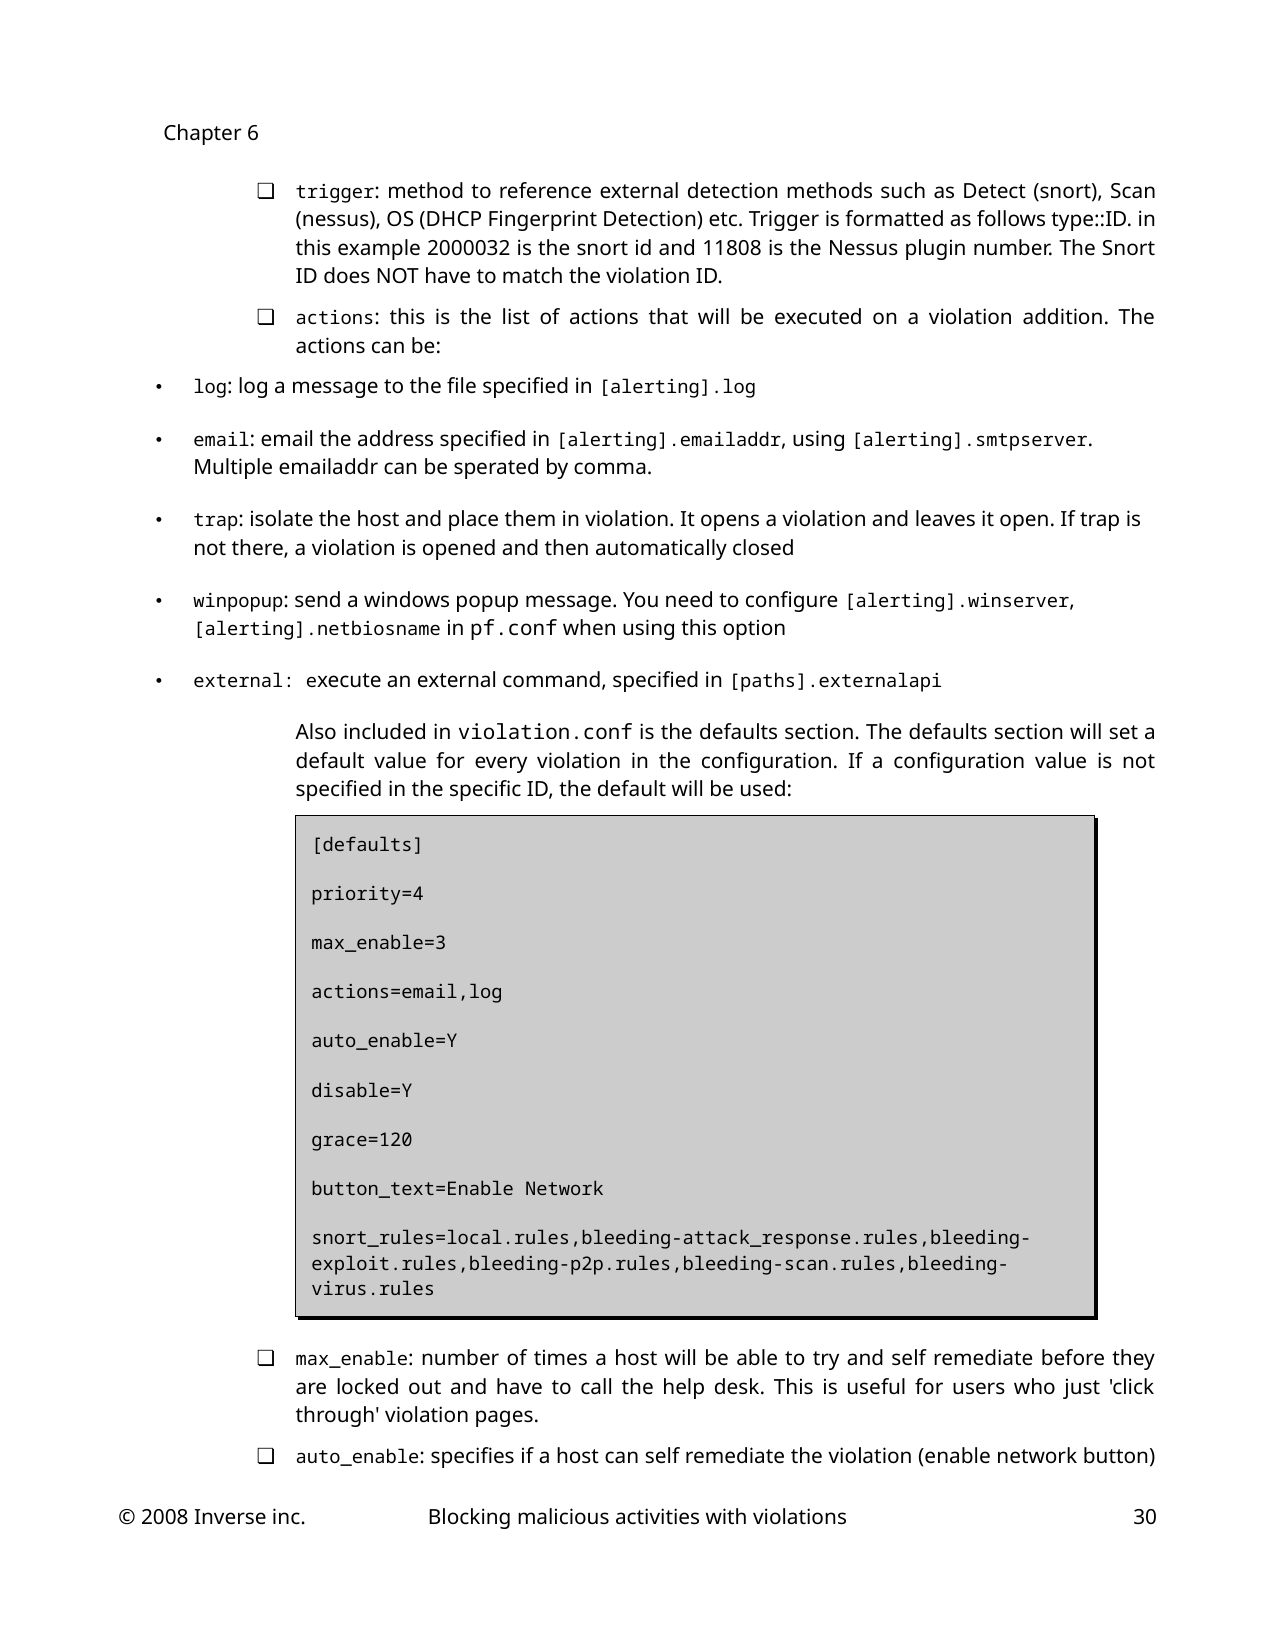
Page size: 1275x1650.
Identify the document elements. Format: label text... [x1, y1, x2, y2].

text button_text=Enable Network [296, 1159, 1094, 1201]
text actions=email,log [296, 963, 1094, 1004]
text [defaults] [296, 816, 1094, 857]
text auto_enable=Y [296, 1012, 1094, 1053]
text snort_rules=local.rules,bleeding-attack_response.rules,bleeding-exploit.rules,bleeding-p2p.rules,bleeding-scan.rules,bleeding-virus.rules [296, 1208, 1094, 1316]
list ❏ actions: this is the list of actions that will be executed on a violation addition. The actions can be: [256, 302, 1157, 359]
list ❏ trigger: method to reference external detection methods such as Detect (snort), Scan (nessus), OS (DHCP Fingerprint Detection) etc. Trigger is formatted as follows type::ID. in this example 2000032 is the snort id and 11808 is the Nessus plugin number. The Snort ID does NOT have to match the violation ID. [256, 176, 1157, 290]
text disable=Y [296, 1061, 1094, 1102]
text max_enable=3 [296, 913, 1094, 955]
text grace=120 [296, 1110, 1094, 1152]
list log: log a message to the file specified in [alerting].log [156, 372, 1157, 400]
text priority=4 [296, 864, 1094, 906]
list trap: isolate the host and place them in violation. It opens a violation and leaves it open. If trap is not there, a violation is opened and then automatically closed [156, 504, 1157, 561]
list email: email the address specified in [alerting].emailaddr, using [alerting].smtpserver. Multiple emailaddr can be sperated by comma. [156, 424, 1157, 481]
list winpopup: send a windows popup message. You need to configure [alerting].winserver, [alerting].netbiosname in pf.conf when using this option [156, 585, 1157, 642]
list ❏ max_enable: number of times a host will be able to try and self remediate before they are locked out and have to call the help desk. This is useful for users who just 'click through' violation pages. [256, 1343, 1157, 1429]
list external: execute an external command, specified in [paths].externalapi [156, 665, 1157, 694]
list ❏ auto_enable: specifies if a host can self remediate the violation (enable network button) [256, 1441, 1157, 1469]
text Also included in violation.conf is the defaults section. The defaults section will set a default value for every violation in the configuration. If a configuration value is not specified in the specific ID, the default will be used: [295, 717, 1157, 803]
